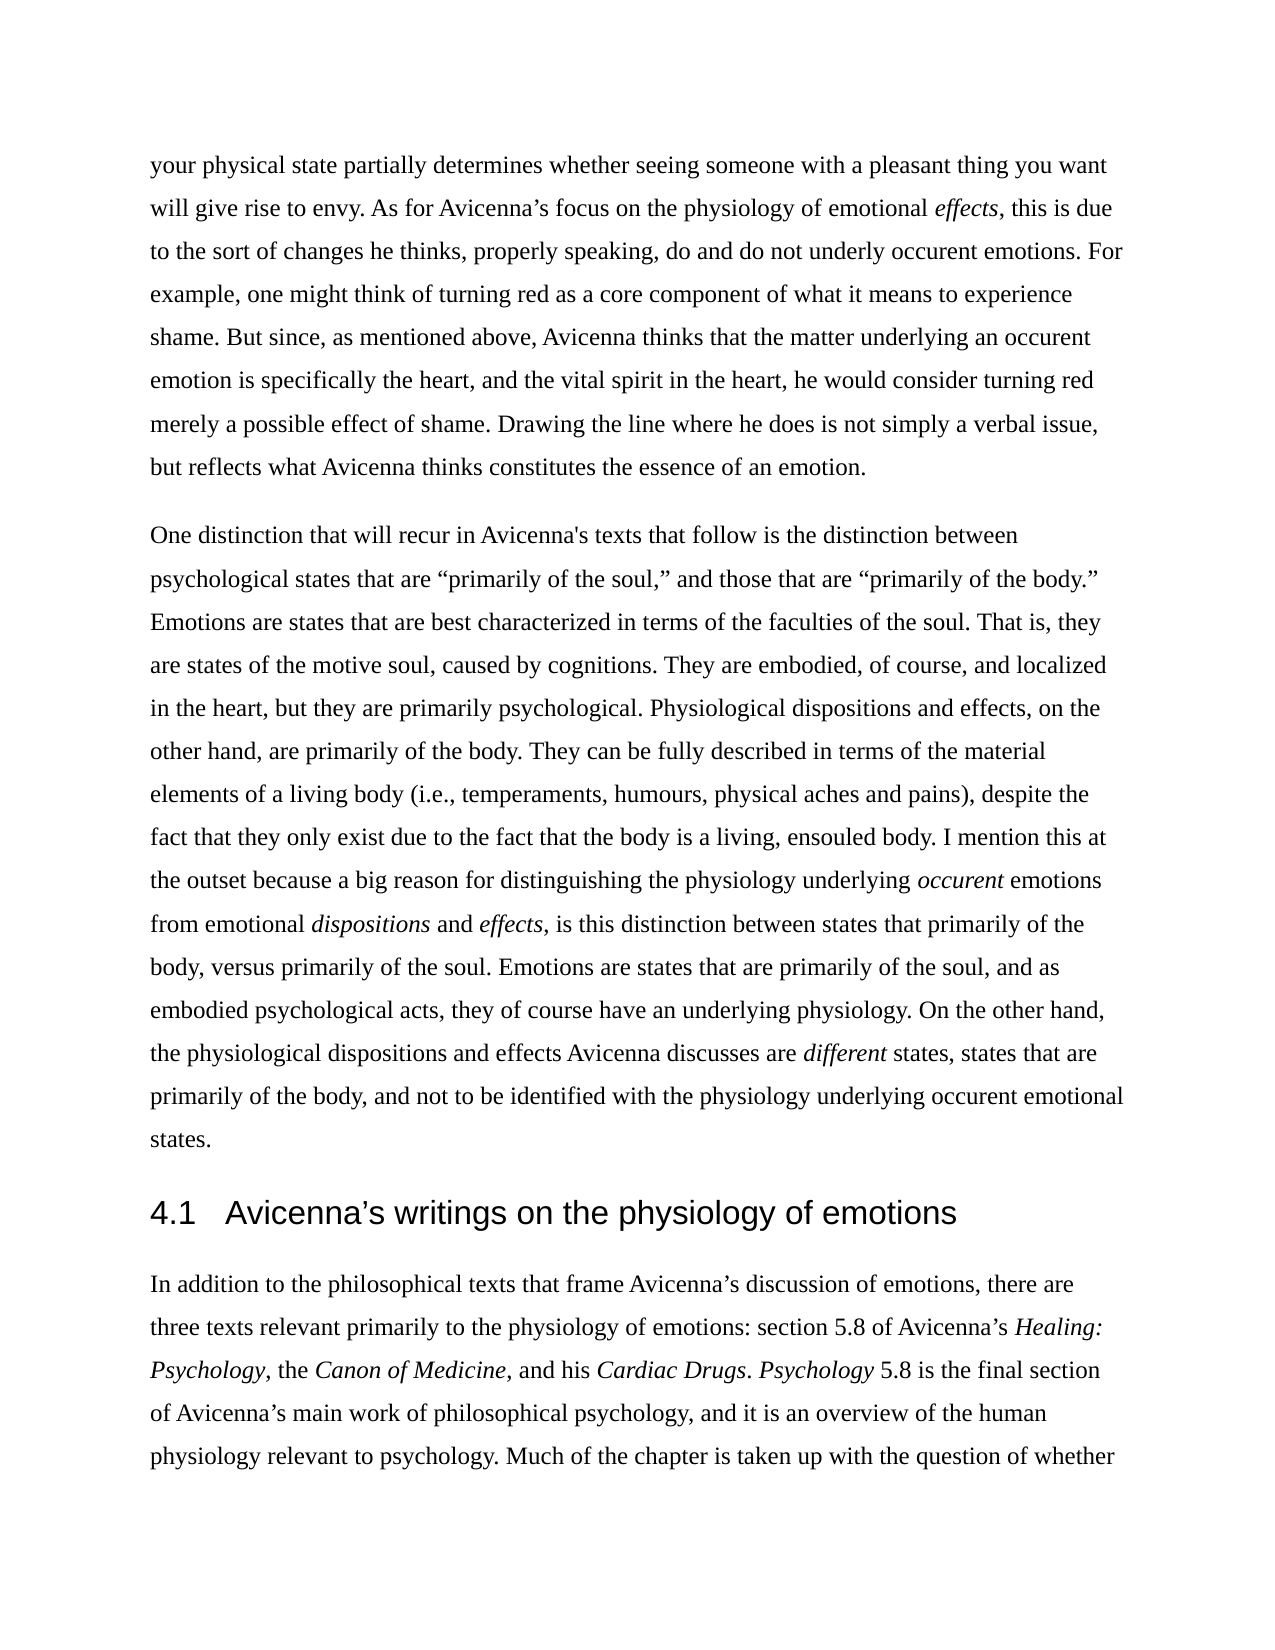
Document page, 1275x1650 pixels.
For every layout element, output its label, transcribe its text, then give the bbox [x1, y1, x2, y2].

subtitle 4.1 Avicenna’s writings on the physiology of emotions [150, 1193, 1125, 1231]
text your physical state partially determines whether seeing someone with a pleasant thing you want will give rise to envy. As for Avicenna’s focus on the physiology of emotional effects, this is due to the sort of changes he thinks, properly speaking, do and do not underly occurent emotions. For example, one might think of turning red as a core component of what it means to experience shame. But since, as mentioned above, Avicenna thinks that the matter underlying an occurent emotion is specifically the heart, and the vital spirit in the heart, he would consider turning red merely a possible effect of shame. Drawing the line where he does is not simply a verbal issue, but reflects what Avicenna thinks constitutes the essence of an emotion. [150, 150, 1125, 481]
text In addition to the philosophical texts that frame Avicenna’s discussion of emotions, there are three texts relevant primarily to the physiology of emotions: section 5.8 of Avicenna’s Healing: Psychology, the Canon of Medicine, and his Cardiac Drugs. Psychology 5.8 is the final section of Avicenna’s main work of philosophical psychology, and it is an overview of the human physiology relevant to psychology. Much of the chapter is taken up with the question of whether [150, 1269, 1125, 1470]
text One distinction that will recur in Avicenna's texts that follow is the distinction between psychological states that are “primarily of the soul,” and those that are “primarily of the body.” Emotions are states that are best characterized in terms of the faculties of the soul. That is, they are states of the motive soul, caused by cognitions. They are embodied, of course, and localized in the heart, but they are primarily psychological. Physiological dispositions and effects, on the other hand, are primarily of the body. They can be fully described in terms of the material elements of a living body (i.e., temperaments, humours, physical aches and pains), despite the fact that they only exist due to the fact that the body is a living, ensouled body. I mention this at the outset because a big reason for distinguishing the physiology underlying occurent emotions from emotional dispositions and effects, is this distinction between states that primarily of the body, versus primarily of the soul. Emotions are states that are primarily of the soul, and as embodied psychological acts, they of course have an underlying physiology. On the other hand, the physiological dispositions and effects Avicenna discusses are different states, states that are primarily of the body, and not to be identified with the physiology underlying occurent emotional states. [150, 521, 1125, 1153]
